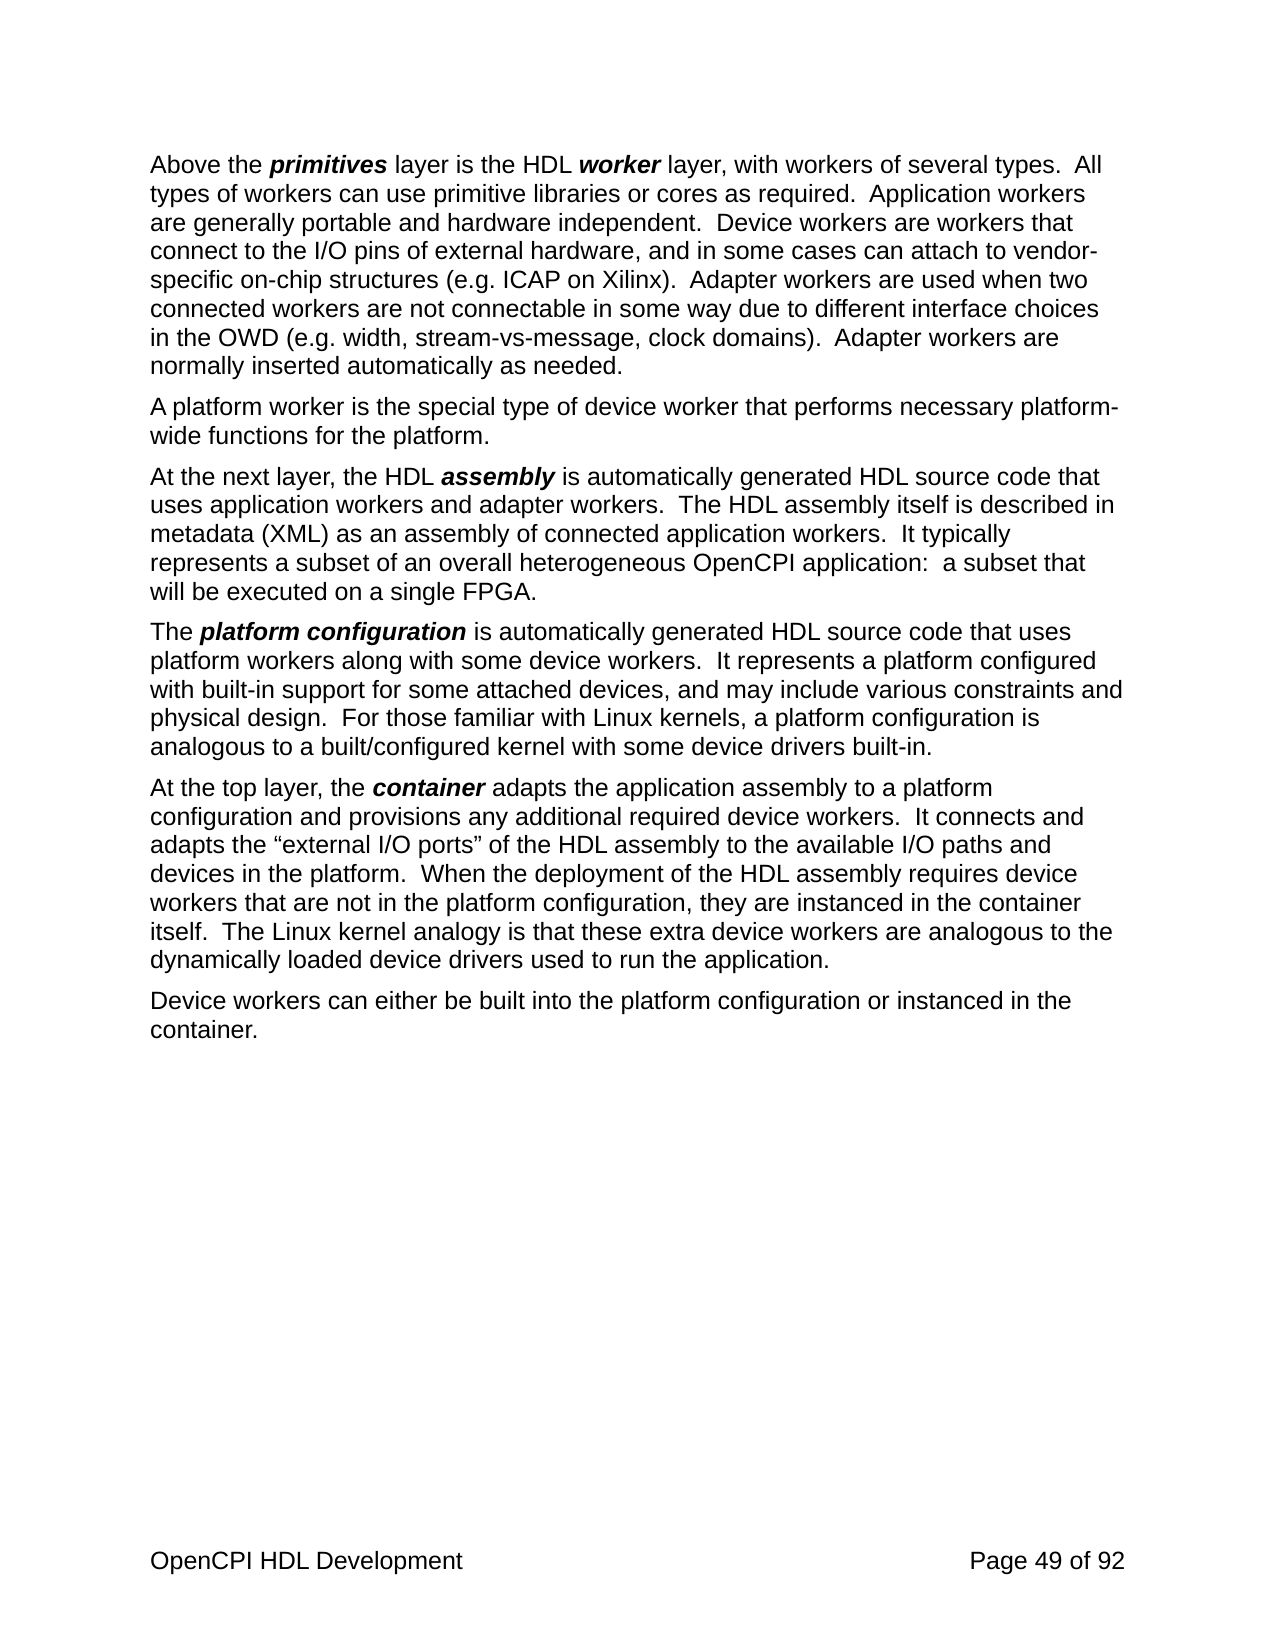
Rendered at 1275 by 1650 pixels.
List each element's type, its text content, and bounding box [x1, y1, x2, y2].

text At the top layer, the container adapts the application assembly to a platform configuration and provisions any additional required device workers. It connects and adapts the “external I/O ports” of the HDL assembly to the available I/O paths and devices in the platform. When the deployment of the HDL assembly requires device workers that are not in the platform configuration, they are instanced in the container itself. The Linux kernel analogy is that these extra device workers are analogous to the dynamically loaded device drivers used to run the application. [150, 773, 1125, 974]
text A platform worker is the special type of device worker that performs necessary platform-wide functions for the platform. [150, 392, 1125, 449]
text At the next layer, the HDL assembly is automatically generated HDL source code that uses application workers and adapter workers. The HDL assembly itself is described in metadata (XML) as an assembly of connected application workers. It typically represents a subset of an overall heterogeneous OpenCPI application: a subset that will be executed on a single FPGA. [150, 461, 1125, 605]
text Device workers can either be built into the platform configuration or instanced in the container. [150, 986, 1125, 1044]
text The platform configuration is automatically generated HDL source code that uses platform workers along with some device workers. It represents a platform configured with built-in support for some attached devices, and may include various constraints and physical design. For those familiar with Linux kernels, a platform configuration is analogous to a built/configured kernel with some device drivers built-in. [150, 617, 1125, 761]
text Above the primitives layer is the HDL worker layer, with workers of several types. All types of workers can use primitive libraries or cores as required. Application workers are generally portable and hardware independent. Device workers are workers that connect to the I/O pins of external hardware, and in some cases can attach to vendor-specific on-chip structures (e.g. ICAP on Xilinx). Adapter workers are used when two connected workers are not connectable in some way due to different interface choices in the OWD (e.g. width, stream-vs-message, clock domains). Adapter workers are normally inserted automatically as needed. [150, 150, 1125, 380]
